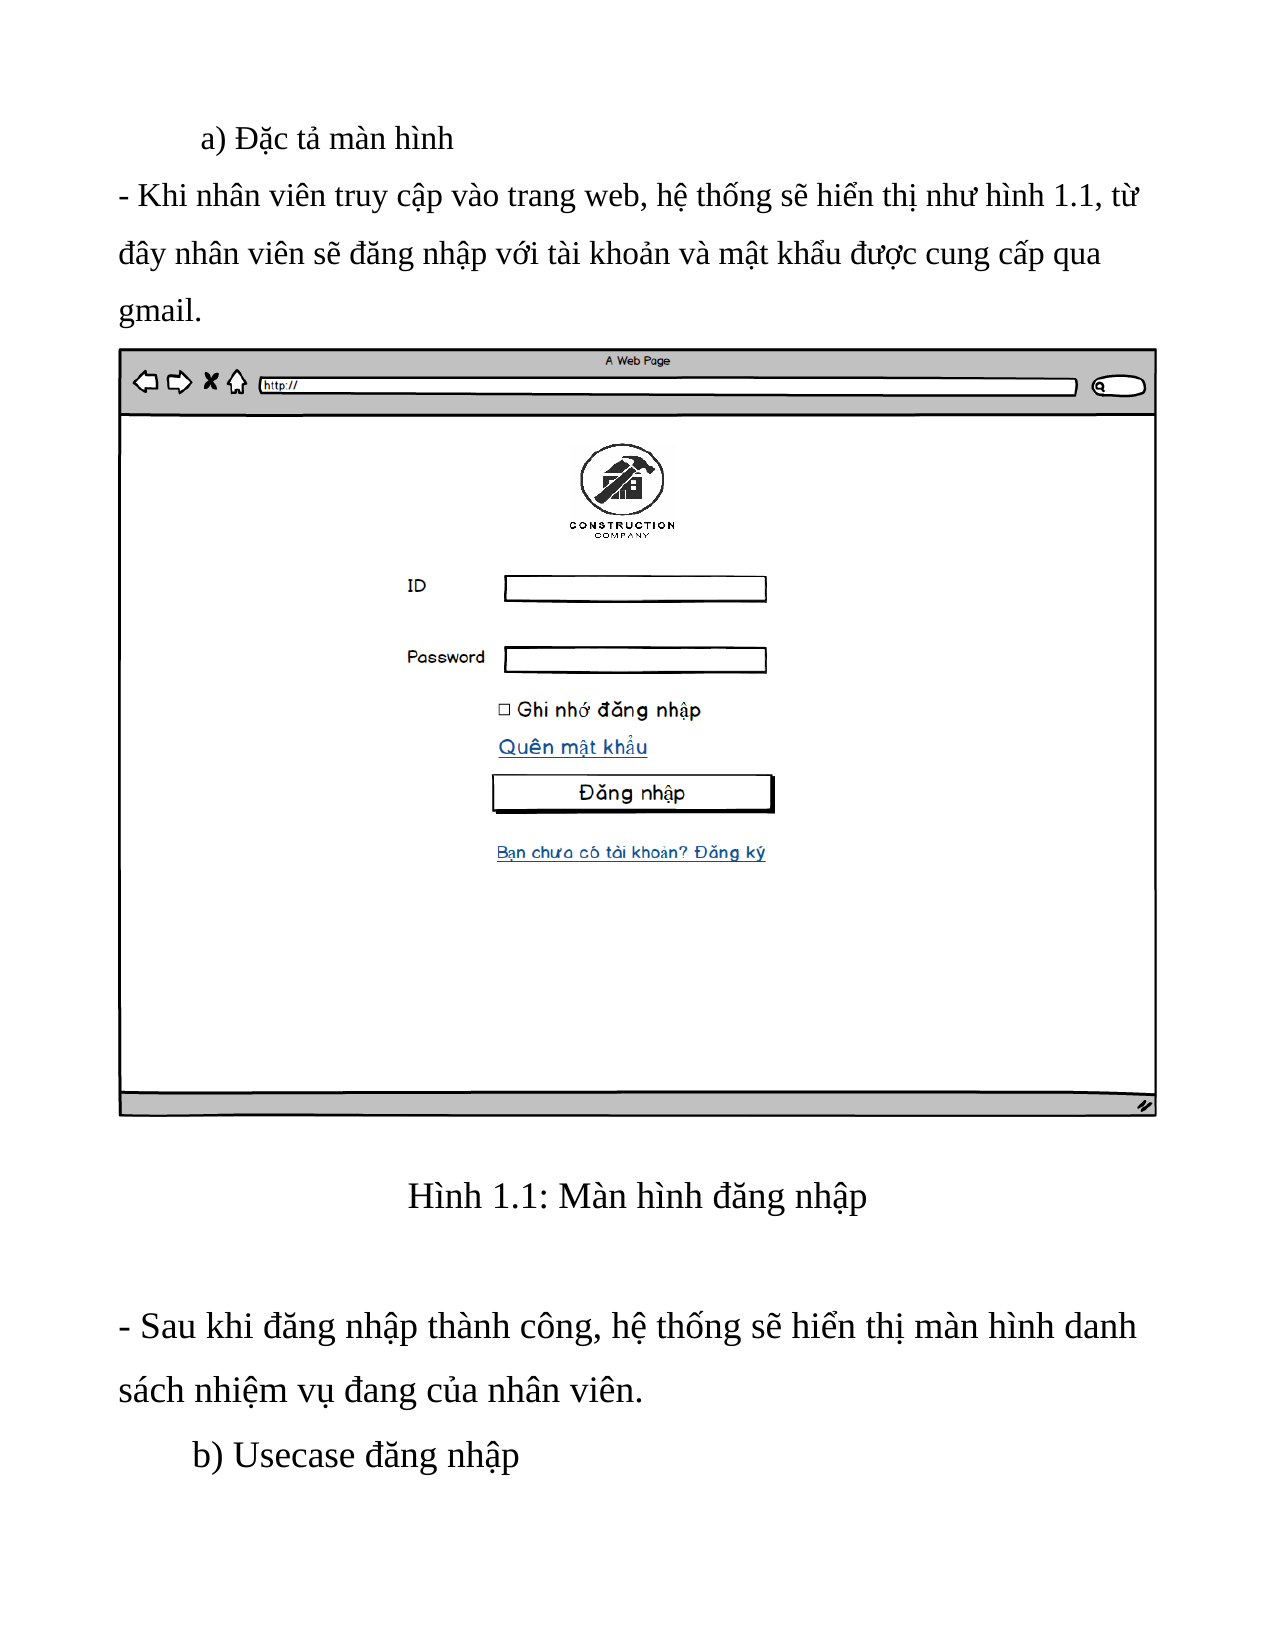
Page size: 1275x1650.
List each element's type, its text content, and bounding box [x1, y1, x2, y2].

text - Khi nhân viên truy cập vào trang web, hệ thống sẽ hiển thị như hình 1.1, từ đây nhân viên sẽ đăng nhập với tài khoản và mật khẩu được cung cấp qua gmail. [118, 176, 1157, 329]
text Hình 1.1: Màn hình đăng nhập [118, 1174, 1157, 1217]
text b) Usecase đăng nhập [118, 1432, 1157, 1476]
text a) Đặc tả màn hình [118, 118, 1157, 156]
text - Sau khi đăng nhập thành công, hệ thống sẽ hiển thị màn hình danh sách nhiệm vụ đang của nhân viên. [118, 1303, 1157, 1411]
picture [118, 348, 1157, 1117]
